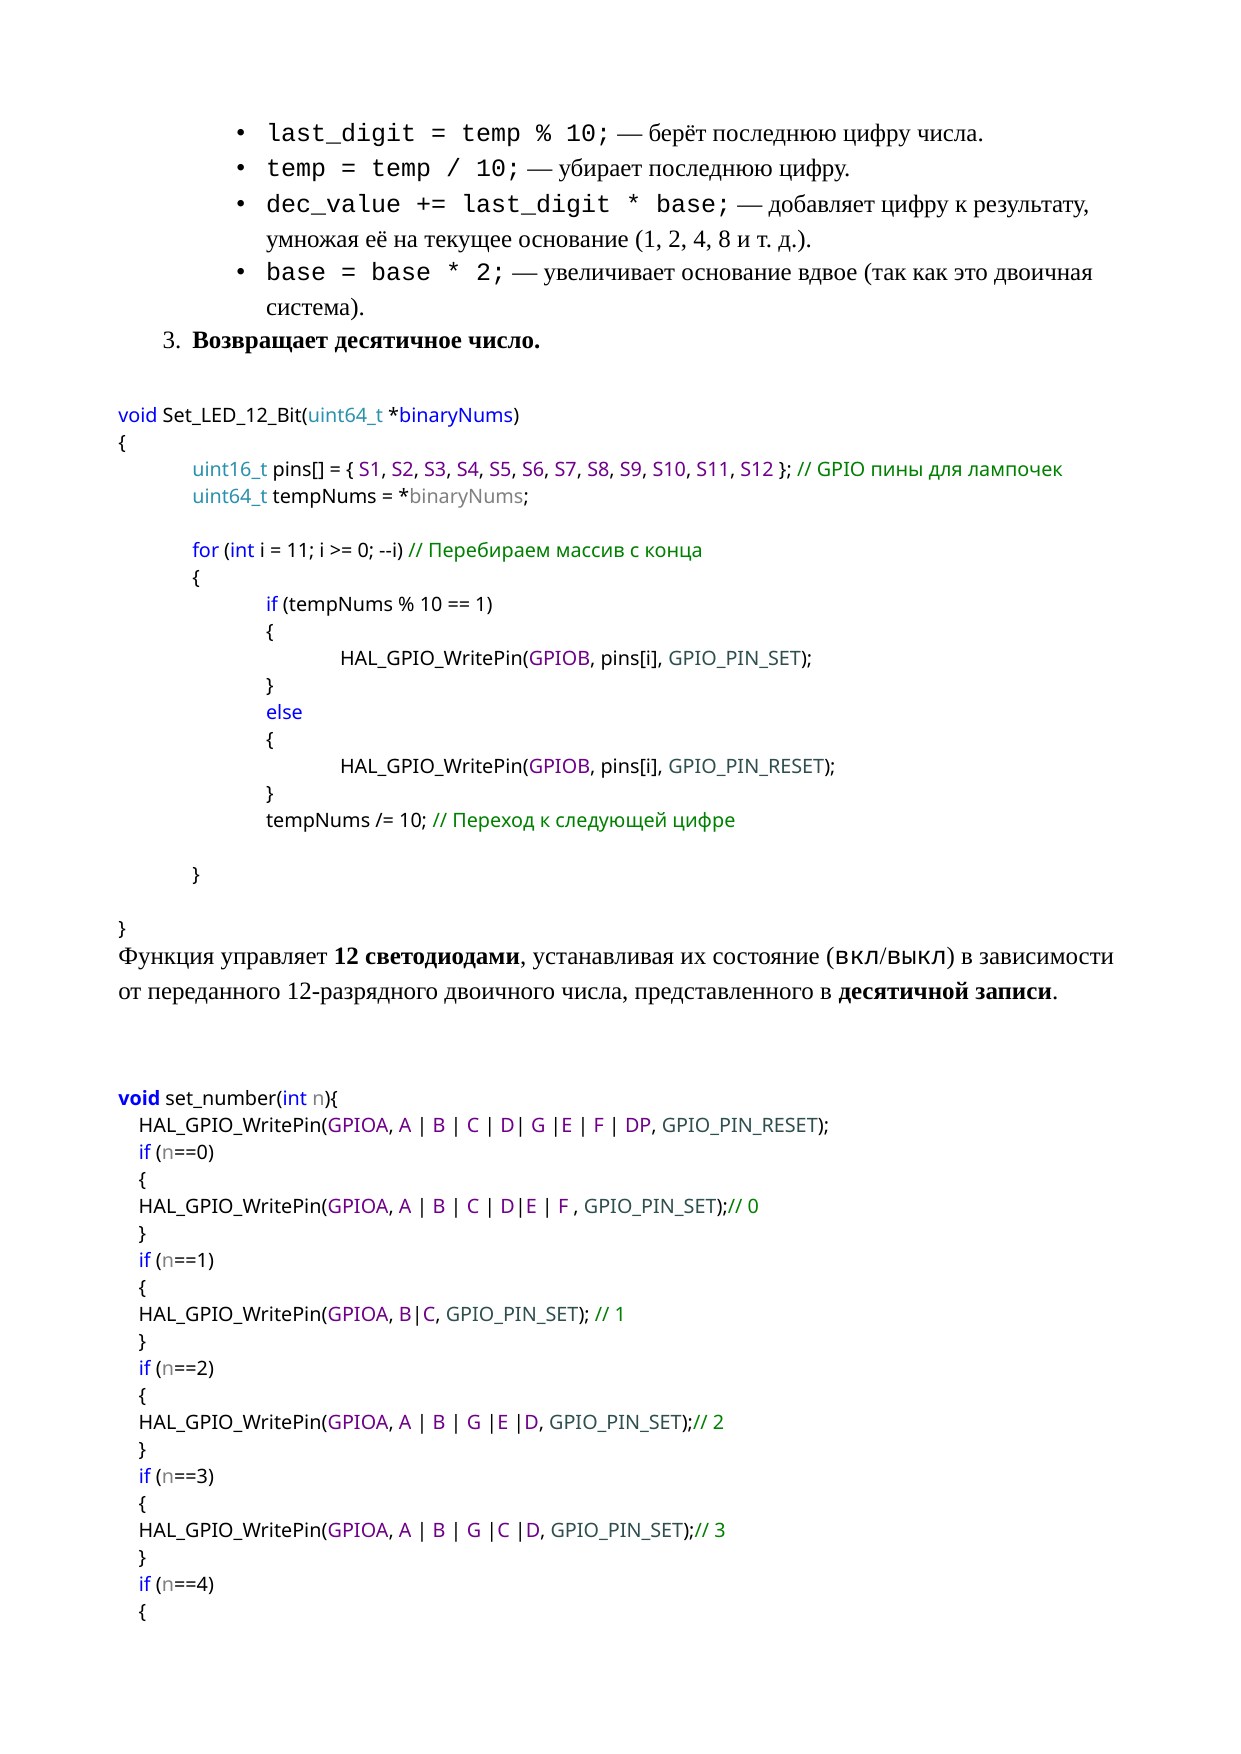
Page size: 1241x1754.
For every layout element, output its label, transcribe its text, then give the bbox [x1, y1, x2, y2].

list temp = temp / 10; — убирает последнюю цифру. [236, 153, 1122, 184]
text } [118, 1435, 1122, 1462]
text { [118, 617, 1122, 644]
text HAL_GPIO_WritePin(GPIOA, A | B | G |C |D, GPIO_PIN_SET);// 3 [118, 1516, 1122, 1543]
text { [118, 1597, 1122, 1624]
text { [118, 1273, 1122, 1300]
text HAL_GPIO_WritePin(GPIOB, pins[i], GPIO_PIN_SET); [118, 644, 1122, 671]
text } [118, 1219, 1122, 1246]
text Функция управляет 12 светодиодами, устанавливая их состояние (вкл/выкл) в зависимости от переданного 12-разрядного двоичного числа, представленного в десятичной записи. [118, 941, 1122, 1005]
text { [118, 725, 1122, 752]
text void set_number(int n){ [118, 1084, 1122, 1111]
text if (tempNums % 10 == 1) [118, 590, 1122, 617]
text } [118, 914, 1122, 941]
text HAL_GPIO_WritePin(GPIOB, pins[i], GPIO_PIN_RESET); [118, 752, 1122, 779]
text else [118, 698, 1122, 725]
text } [118, 860, 1122, 887]
text } [118, 779, 1122, 806]
text } [118, 1543, 1122, 1570]
text { [118, 563, 1122, 590]
list Возвращает десятичное число. [162, 325, 1122, 354]
text if (n==4) [118, 1570, 1122, 1597]
text { [118, 428, 1122, 456]
text HAL_GPIO_WritePin(GPIOA, A | B | C | D|E | F , GPIO_PIN_SET);// 0 [118, 1192, 1122, 1219]
text void Set_LED_12_Bit(uint64_t *binaryNums) [118, 402, 1122, 428]
text HAL_GPIO_WritePin(GPIOA, B|C, GPIO_PIN_SET); // 1 [118, 1300, 1122, 1327]
text } [118, 1327, 1122, 1354]
text if (n==3) [118, 1462, 1122, 1489]
text { [118, 1165, 1122, 1192]
text if (n==2) [118, 1354, 1122, 1381]
text for (int i = 11; i >= 0; --i) // Перебираем массив с конца [118, 536, 1122, 563]
text if (n==1) [118, 1246, 1122, 1273]
text HAL_GPIO_WritePin(GPIOA, A | B | C | D| G |E | F | DP, GPIO_PIN_RESET); [118, 1111, 1122, 1138]
text uint64_t tempNums = *binaryNums; [118, 482, 1122, 509]
list last_digit = temp % 10; — берёт последнюю цифру числа. [236, 118, 1122, 149]
text if (n==0) [118, 1138, 1122, 1165]
text { [118, 1489, 1122, 1516]
list dec_value += last_digit * base; — добавляет цифру к результату, умножая её на текущее основание (1, 2, 4, 8 и т. д.). [236, 189, 1122, 253]
text } [118, 671, 1122, 698]
text HAL_GPIO_WritePin(GPIOA, A | B | G |E |D, GPIO_PIN_SET);// 2 [118, 1408, 1122, 1435]
list base = base * 2; — увеличивает основание вдвое (так как это двоичная система). [236, 257, 1122, 321]
text uint16_t pins[] = { S1, S2, S3, S4, S5, S6, S7, S8, S9, S10, S11, S12 }; // GPIO пины для лампочек [118, 456, 1122, 482]
text { [118, 1381, 1122, 1408]
text tempNums /= 10; // Переход к следующей цифре [118, 806, 1122, 833]
